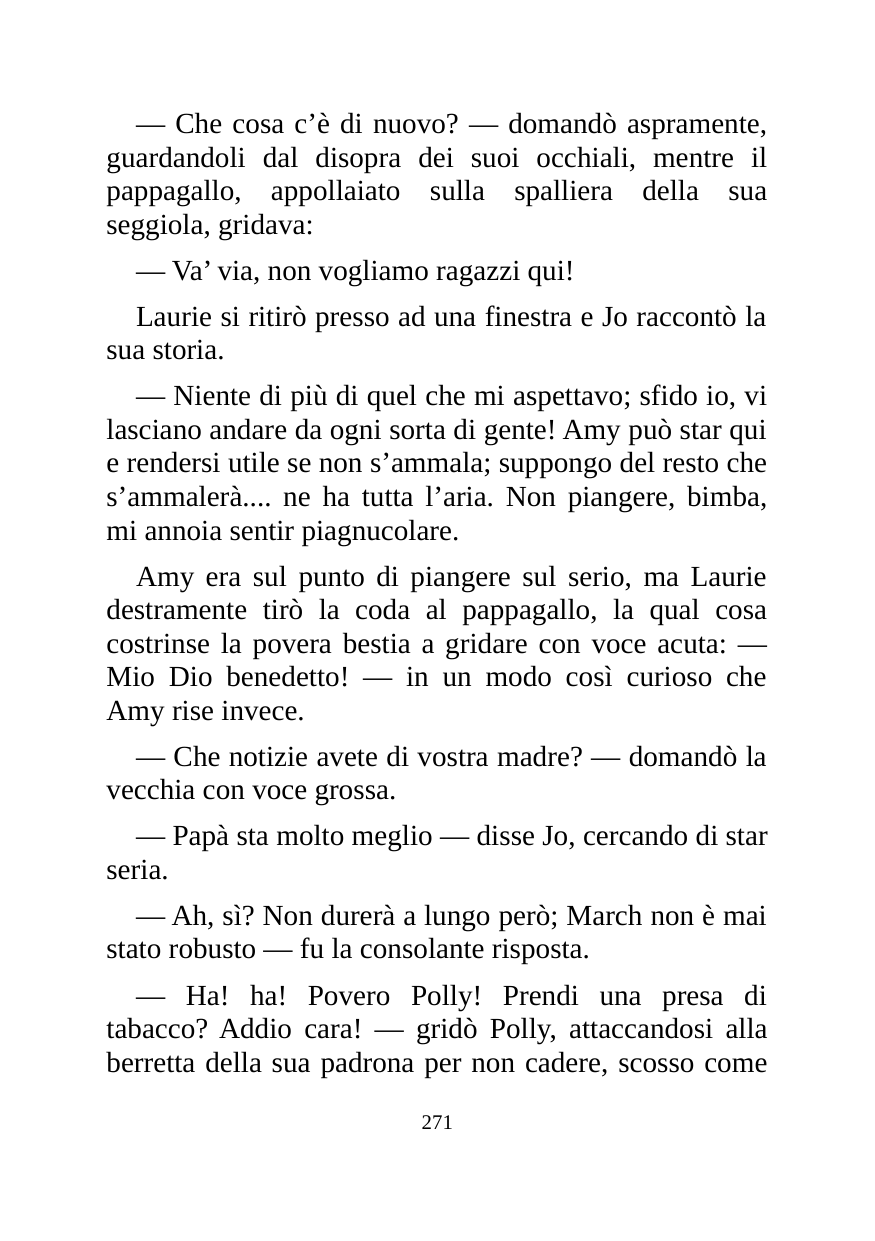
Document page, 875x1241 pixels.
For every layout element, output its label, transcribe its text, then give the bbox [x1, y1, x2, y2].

text — Niente di più di quel che mi aspettavo; sfido io, vi lasciano andare da ogni sorta di gente! Amy può star qui e rendersi utile se non s’ammala; suppongo del resto che s’ammalerà.... ne ha tutta l’aria. Non piangere, bimba, mi annoia sentir piagnucolare. [106, 378, 768, 546]
text — Va’ via, non vogliamo ragazzi qui! [106, 253, 768, 286]
text Amy era sul punto di piangere sul serio, ma Laurie destramente tirò la coda al pappagallo, la qual cosa costrinse la povera bestia a gridare con voce acuta: — Mio Dio benedetto! — in un modo così curioso che Amy rise invece. [106, 559, 768, 726]
text — Ah, sì? Non durerà a lungo però; March non è mai stato robusto — fu la consolante risposta. [106, 898, 768, 965]
text Laurie si ritirò presso ad una finestra e Jo raccontò la sua storia. [106, 299, 768, 366]
text — Che cosa c’è di nuovo? — domandò aspramente, guardandoli dal disopra dei suoi occhiali, mentre il pappagallo, appollaiato sulla spalliera della sua seggiola, gridava: [106, 106, 768, 240]
text — Che notizie avete di vostra madre? — domandò la vecchia con voce grossa. [106, 739, 768, 806]
text — Papà sta molto meglio — disse Jo, cercando di star seria. [106, 818, 768, 886]
text — Ha! ha! Povero Polly! Prendi una presa di tabacco? Addio cara! — gridò Polly, attaccandosi alla berretta della sua padrona per non cadere, scosso come [106, 978, 768, 1078]
